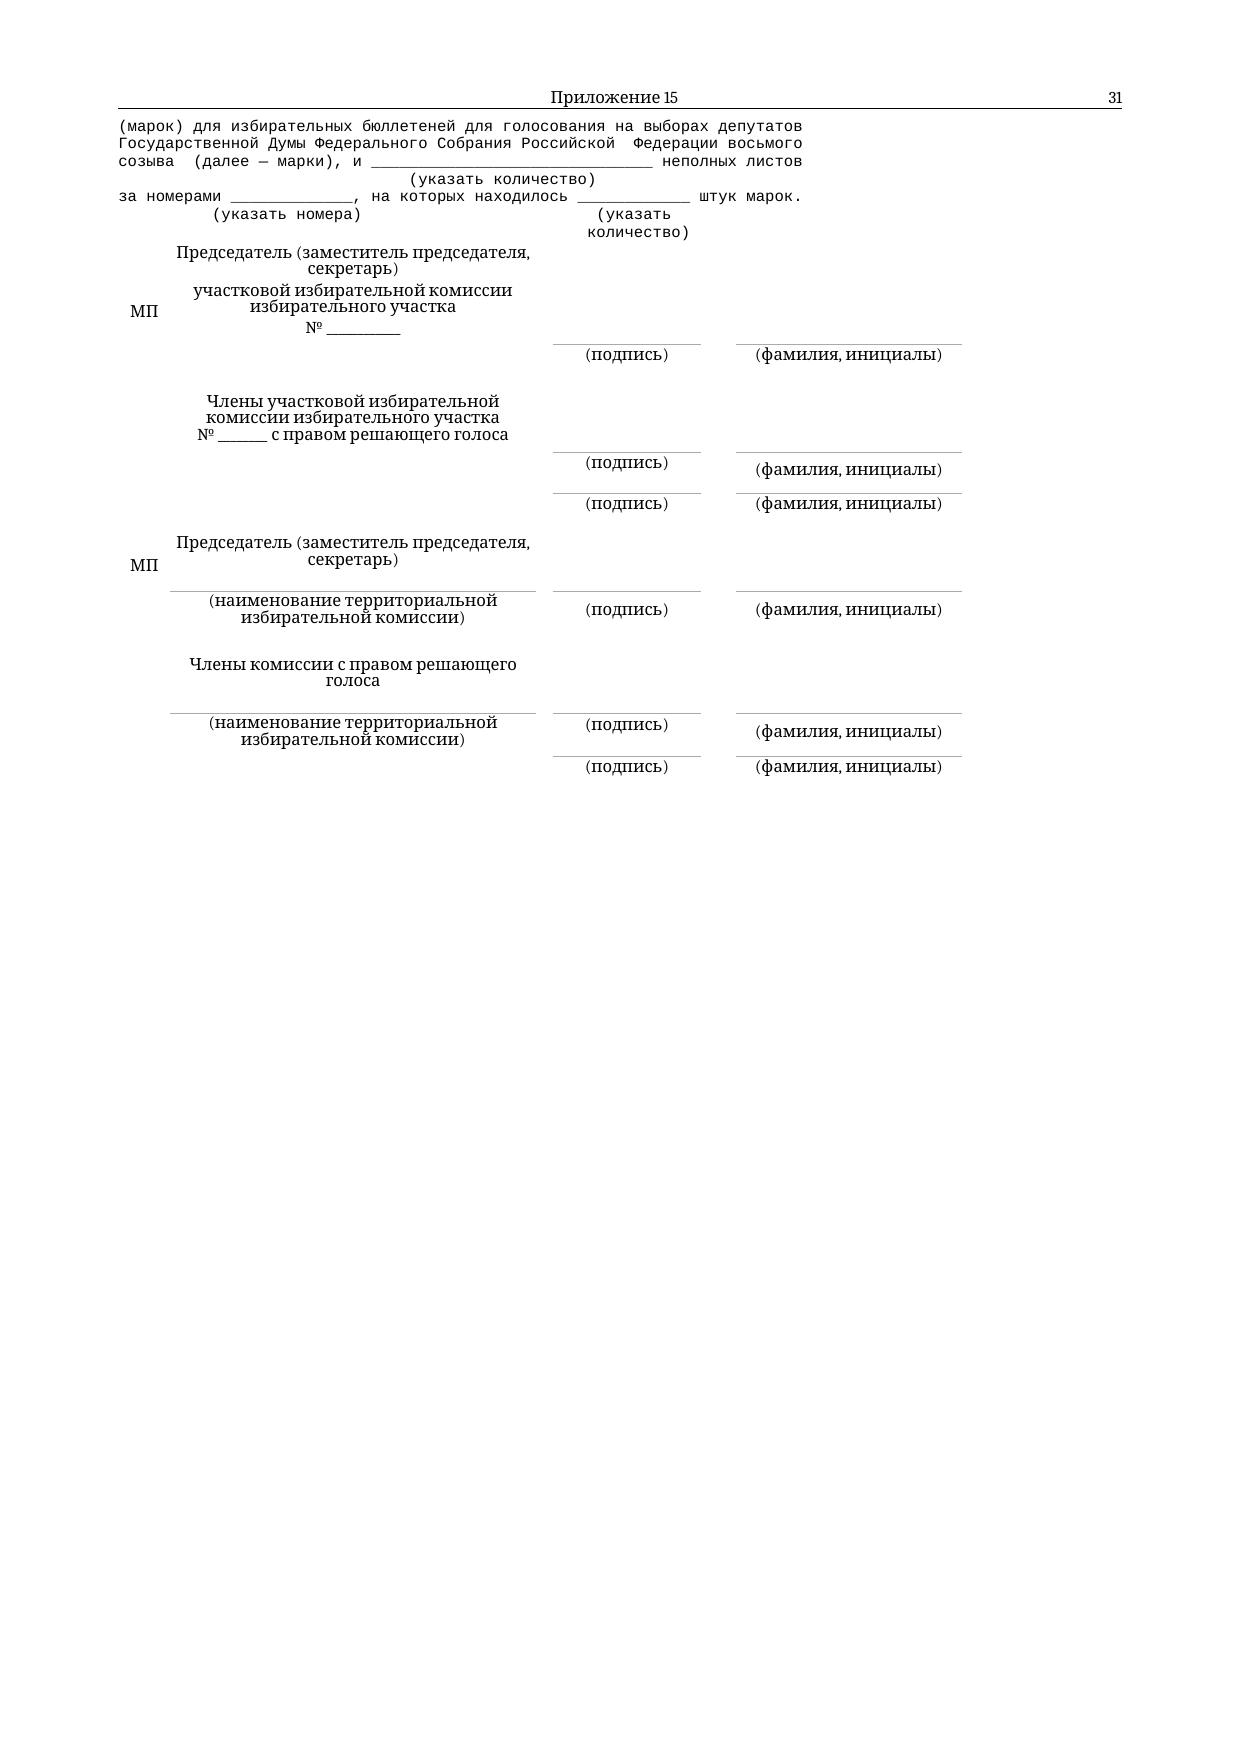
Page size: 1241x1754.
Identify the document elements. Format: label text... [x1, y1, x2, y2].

table_cell [536, 591, 553, 634]
table_cell [536, 344, 553, 371]
table_cell [701, 756, 736, 783]
table_cell [118, 591, 170, 634]
table_header [736, 533, 962, 591]
table_cell [701, 634, 736, 654]
table_cell [536, 756, 553, 783]
table_cell [170, 371, 536, 391]
table_cell (наименование территориальной избирательной комиссии) [170, 592, 536, 634]
table_header МП [118, 242, 170, 344]
table_header МП [118, 533, 170, 591]
table_cell (фамилия, инициалы) [736, 453, 962, 493]
table_cell [118, 371, 170, 391]
table_cell [170, 344, 536, 371]
table_cell [701, 493, 736, 520]
table_cell [736, 634, 962, 654]
table_cell [536, 634, 553, 654]
text (указать количество) [118, 171, 1122, 189]
table_cell [553, 634, 701, 654]
table_cell [701, 371, 736, 391]
text Государственной Думы Федерального Собрания Российской Федерации восьмого [118, 136, 1122, 153]
table_cell [118, 344, 170, 371]
table_cell [736, 371, 962, 391]
table_cell [118, 391, 170, 493]
table_cell [170, 756, 536, 783]
table_cell (фамилия, инициалы) [736, 592, 962, 634]
table_cell [701, 391, 736, 493]
table_cell Члены участковой избирательной комиссии избирательного участка № ________ с правом решающего голоса [170, 391, 536, 452]
table_cell [118, 756, 170, 783]
table_cell [536, 493, 553, 520]
table_cell (подпись) [553, 345, 701, 371]
table_header [553, 242, 701, 344]
text созыва (далее — марки), и ______________________________ неполных листов [118, 153, 1122, 171]
table_cell [736, 391, 962, 452]
table_cell [553, 371, 701, 391]
table_cell [170, 452, 536, 493]
table_cell (подпись) [553, 592, 701, 634]
table_header [701, 533, 736, 634]
table_cell [553, 391, 701, 452]
table_cell [736, 655, 962, 712]
table_cell (фамилия, инициалы) [736, 714, 962, 756]
table_cell (подпись) [553, 453, 701, 493]
table_cell [118, 655, 170, 756]
table_cell [536, 713, 553, 756]
table_cell (подпись) [553, 714, 701, 756]
table_cell [536, 452, 553, 493]
text количество) [118, 224, 1122, 242]
table_cell [118, 493, 170, 520]
table_header Председатель (заместитель председателя, секретарь) участковой избирательной комиссии избирательного участка № ____________ [170, 242, 536, 344]
table_cell (фамилия, инициалы) [736, 494, 962, 520]
table_cell [536, 655, 553, 712]
table_cell [118, 634, 170, 654]
text (марок) для избирательных бюллетеней для голосования на выборах депутатов [118, 118, 1122, 136]
table_cell [553, 655, 701, 712]
table_cell (фамилия, инициалы) [736, 757, 962, 783]
table_header [536, 242, 553, 344]
table_cell [701, 655, 736, 756]
table_cell [170, 634, 536, 654]
table_cell [536, 371, 553, 391]
text (указать номера) (указать [118, 207, 1122, 224]
table_header [553, 533, 701, 591]
table_cell (наименование территориальной избирательной комиссии) [170, 714, 536, 756]
table_header [736, 242, 962, 344]
table_header Председатель (заместитель председателя, секретарь) [170, 533, 536, 591]
table_cell (фамилия, инициалы) [736, 345, 962, 371]
text за номерами _____________, на которых находилось ____________ штук марок. [118, 189, 1122, 207]
table_cell (подпись) [553, 757, 701, 783]
table_cell Члены комиссии с правом решающего голоса [170, 655, 536, 712]
table_cell (подпись) [553, 494, 701, 520]
table_cell [536, 391, 553, 452]
table_cell [170, 493, 536, 520]
table_header [536, 533, 553, 591]
table_header [701, 242, 736, 371]
